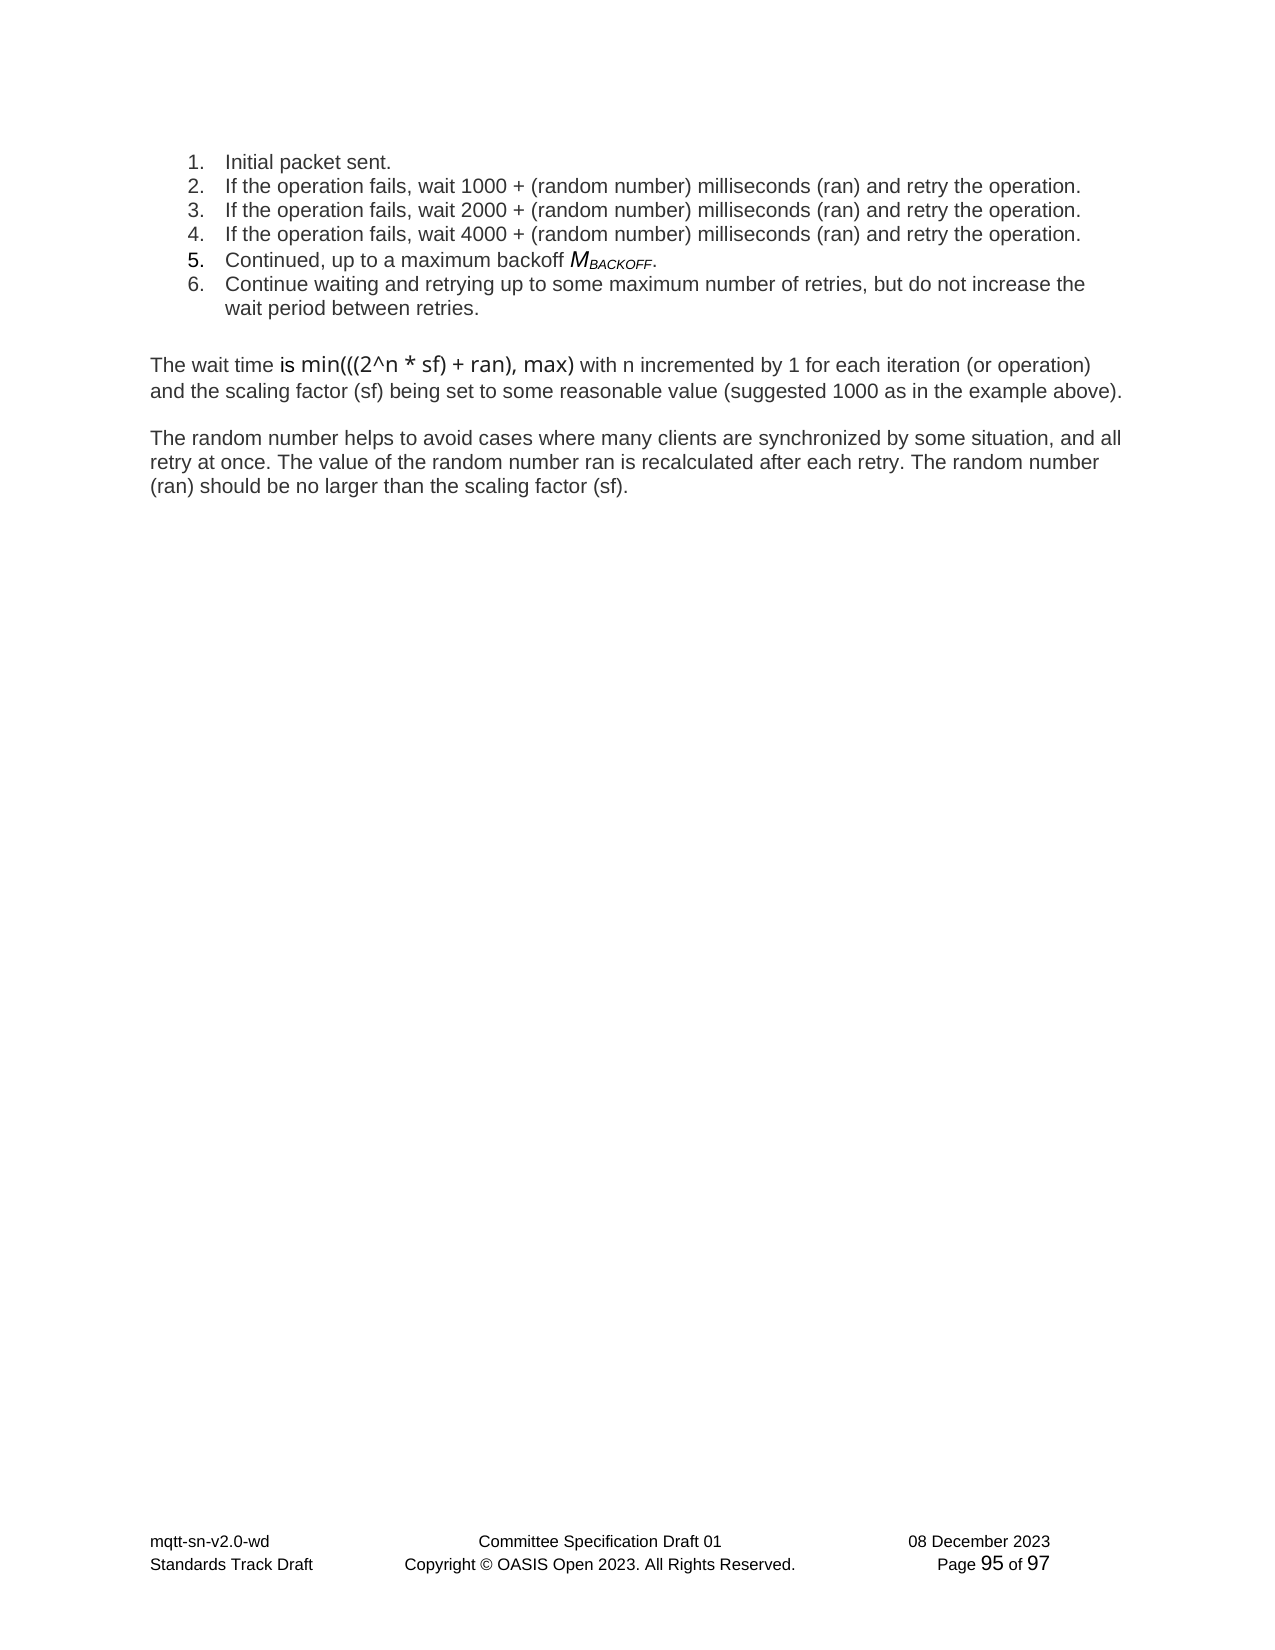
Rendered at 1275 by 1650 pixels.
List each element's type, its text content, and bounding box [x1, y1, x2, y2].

list Continued, up to a maximum backoff MBACKOFF. [187, 246, 1125, 272]
text The wait time is min(((2^n * sf) + ran), max) with n incremented by 1 for each iteration (or operation) and the scaling factor (sf) being set to some reasonable value (suggested 1000 as in the example above). [150, 349, 1125, 403]
list If the operation fails, wait 2000 + (random number) milliseconds (ran) and retry the operation. [187, 198, 1125, 222]
list Continue waiting and retrying up to some maximum number of retries, but do not increase the wait period between retries. [187, 272, 1125, 320]
list If the operation fails, wait 4000 + (random number) milliseconds (ran) and retry the operation. [187, 222, 1125, 246]
text The random number helps to avoid cases where many clients are synchronized by some situation, and all retry at once. The value of the random number ran is recalculated after each retry. The random number (ran) should be no larger than the scaling factor (sf). [150, 426, 1125, 497]
list Initial packet sent. [187, 150, 1125, 174]
list If the operation fails, wait 1000 + (random number) milliseconds (ran) and retry the operation. [187, 174, 1125, 198]
